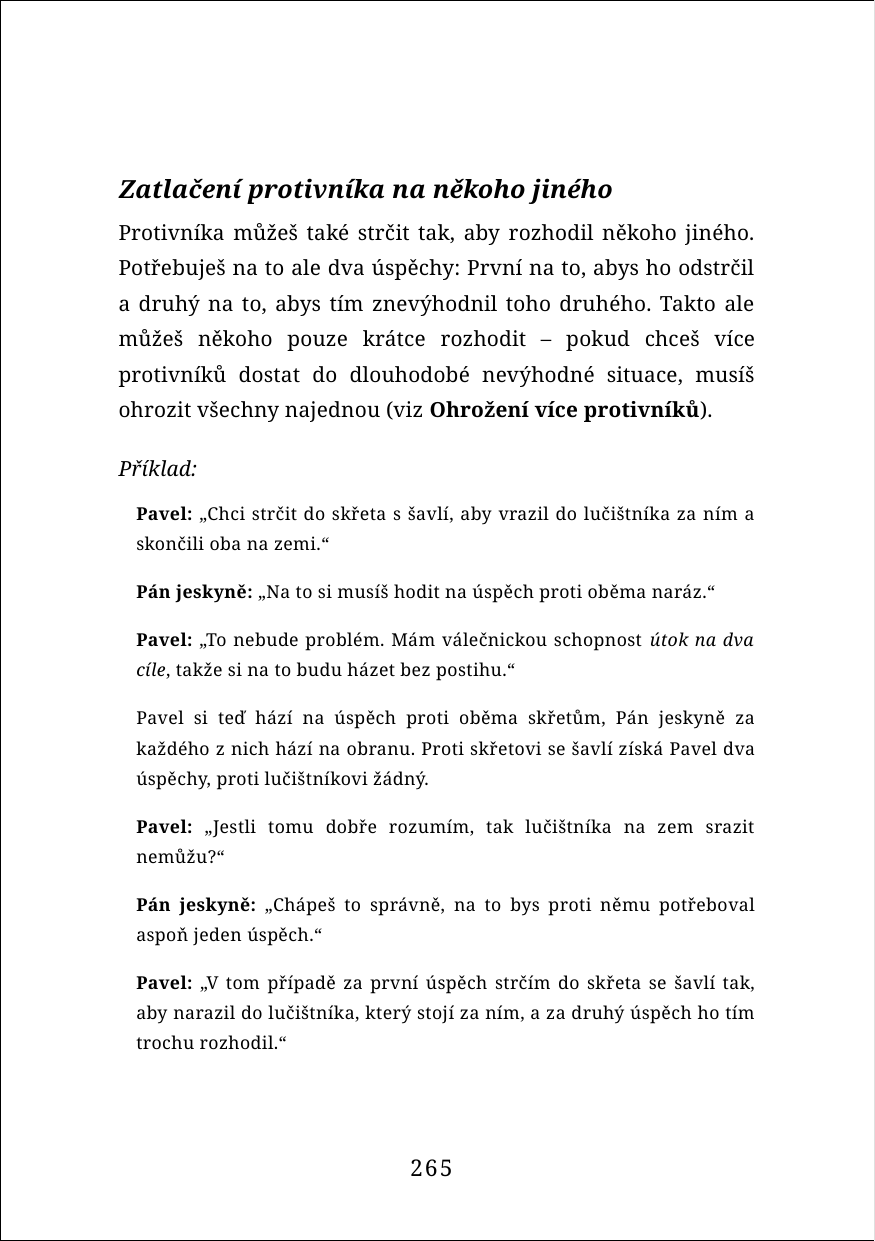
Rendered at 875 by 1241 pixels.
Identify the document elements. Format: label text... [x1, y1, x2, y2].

subtitle Zatlačení protivníka na někoho jiného [118, 172, 756, 206]
text Pavel: „V tom případě za první úspěch strčím do skřeta se šavlí tak, aby narazil do lučištníka, který stojí za ním, a za druhý úspěch ho tím trochu rozhodil.“ [136, 970, 756, 1055]
text Pavel: „Chci strčit do skřeta s šavlí, aby vrazil do lučištníka za ním a skončili oba na zemi.“ [136, 502, 756, 556]
text Pavel: „Jestli tomu dobře rozumím, tak lučištníka na zem srazit nemůžu?“ [136, 814, 756, 868]
text Pavel: „To nebude problém. Mám válečnickou schopnost útok na dva cíle, takže si na to budu házet bez postihu.“ [136, 628, 756, 682]
text Pán jeskyně: „Na to si musíš hodit na úspěch proti oběma naráz.“ [136, 580, 756, 604]
text Protivníka můžeš také strčit tak, aby rozhodil někoho jiného. Potřebuješ na to ale dva úspěchy: První na to, abys ho odstrčil a druhý na to, abys tím znevýhodnil toho druhého. Takto ale můžeš někoho pouze krátce rozhodit – pokud chceš více protivníků dostat do dlouhodobé nevýhodné situace, musíš ohrozit všechny najednou (viz Ohrožení více protivníků). [118, 218, 756, 424]
text Příklad: [118, 454, 756, 483]
text Pán jeskyně: „Chápeš to správně, na to bys proti němu potřeboval aspoň jeden úspěch.“ [136, 892, 756, 947]
text Pavel si teď hází na úspěch proti oběma skřetům, Pán jeskyně za každého z nich hází na obranu. Proti skřetovi se šavlí získá Pavel dva úspěchy, proti lučištníkovi žádný. [136, 706, 756, 790]
